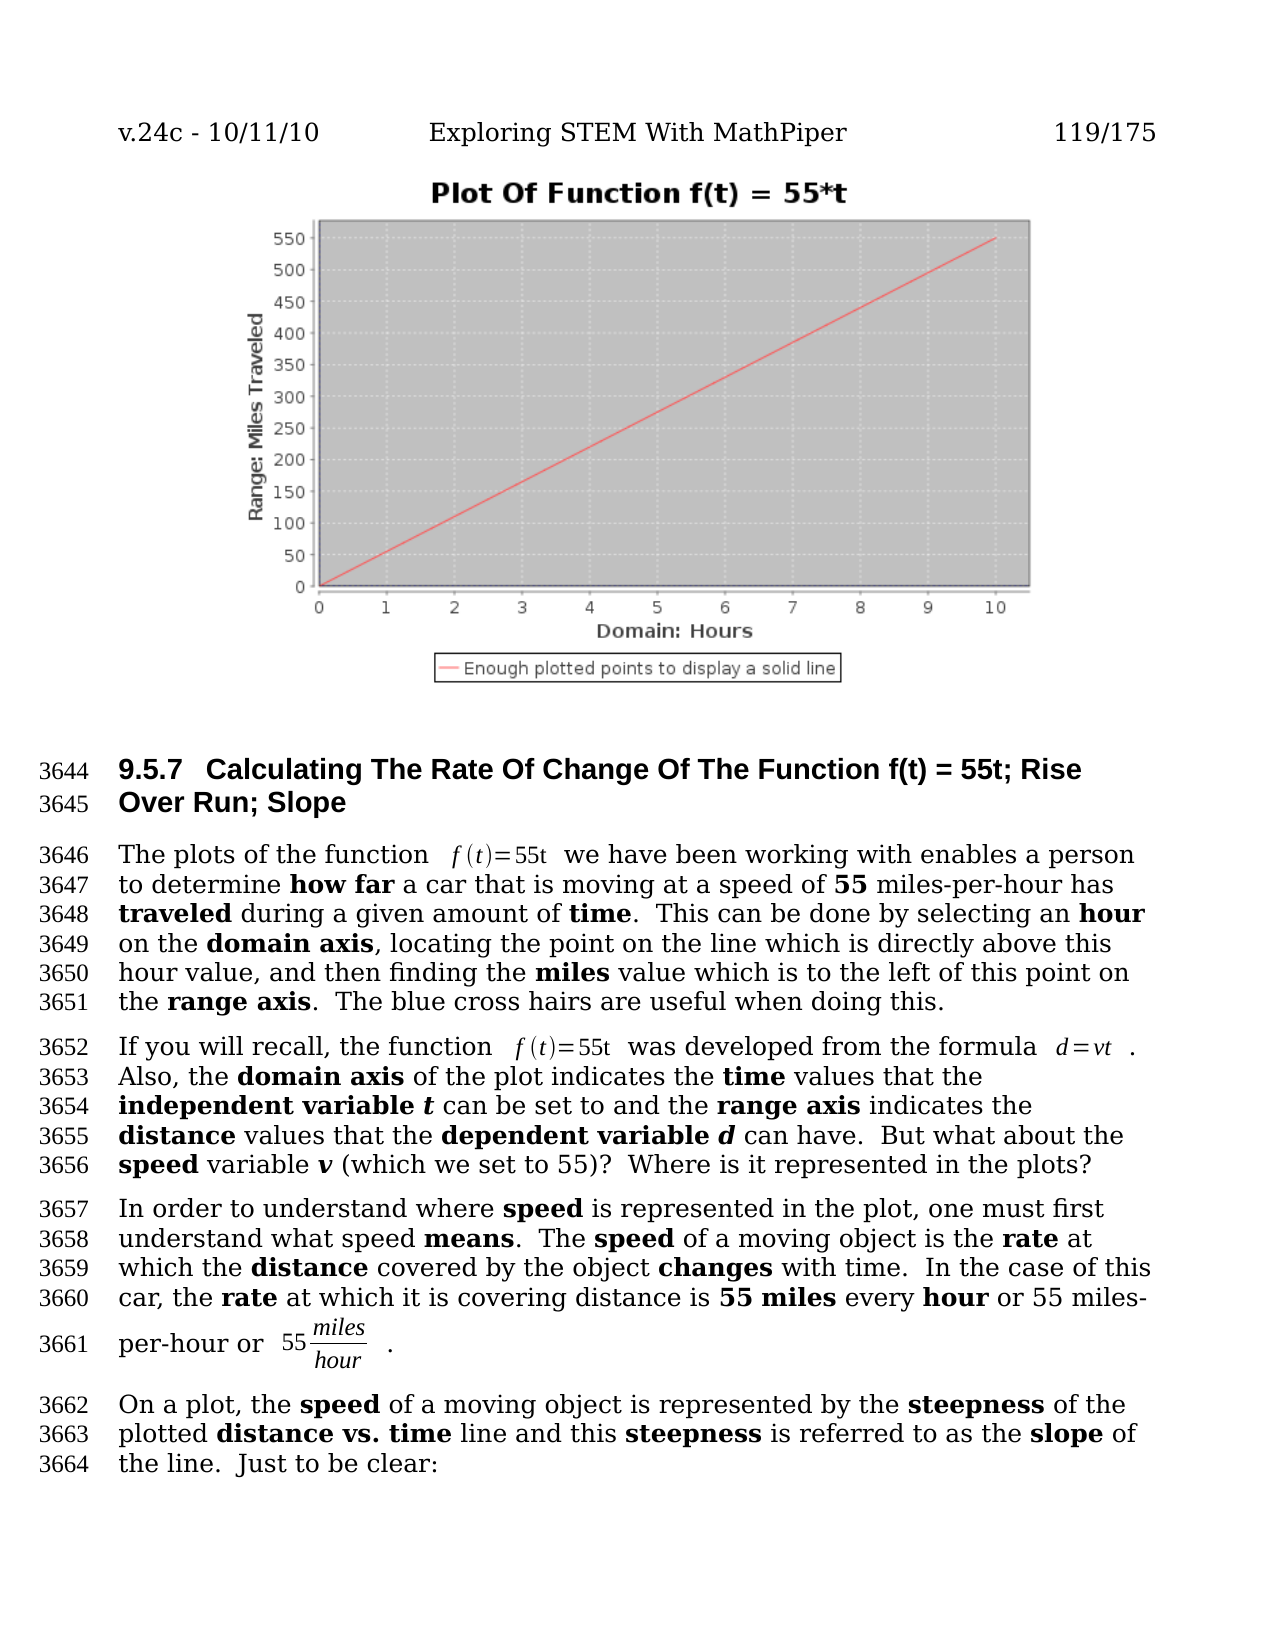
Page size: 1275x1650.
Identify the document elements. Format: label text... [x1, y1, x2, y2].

text If you will recall, the functionwas developed from the formula. Also, the domain axis of the plot indicates the time values that the independent variable t can be set to and the range axis indicates the distance values that the dependent variable d can have. But what about the speed variable v (which we set to 55)? Where is it represented in the plots? [118, 1032, 1157, 1179]
text On a plot, the speed of a moving object is represented by the steepness of the plotted distance vs. time line and this steepness is referred to as the slope of the line. Just to be clear: [118, 1390, 1157, 1478]
subtitle Calculating The Rate Of Change Of The Function f(t) = 55t; Rise Over Run; Slope [118, 752, 1157, 819]
picture [230, 176, 1046, 684]
text In order to understand where speed is represented in the plot, one must first understand what speed means. The speed of a moving object is the rate at which the distance covered by the object changes with time. In the case of this car, the rate at which it is covering distance is 55 miles every hour or 55 miles-per-hour or. [118, 1194, 1157, 1375]
text The plots of the functionwe have been working with enables a person to determine how far a car that is moving at a speed of 55 miles-per-hour has traveled during a given amount of time. This can be done by selecting an hour on the domain axis, locating the point on the line which is directly above this hour value, and then finding the miles value which is to the left of this point on the range axis. The blue cross hairs are useful when doing this. [118, 840, 1157, 1017]
